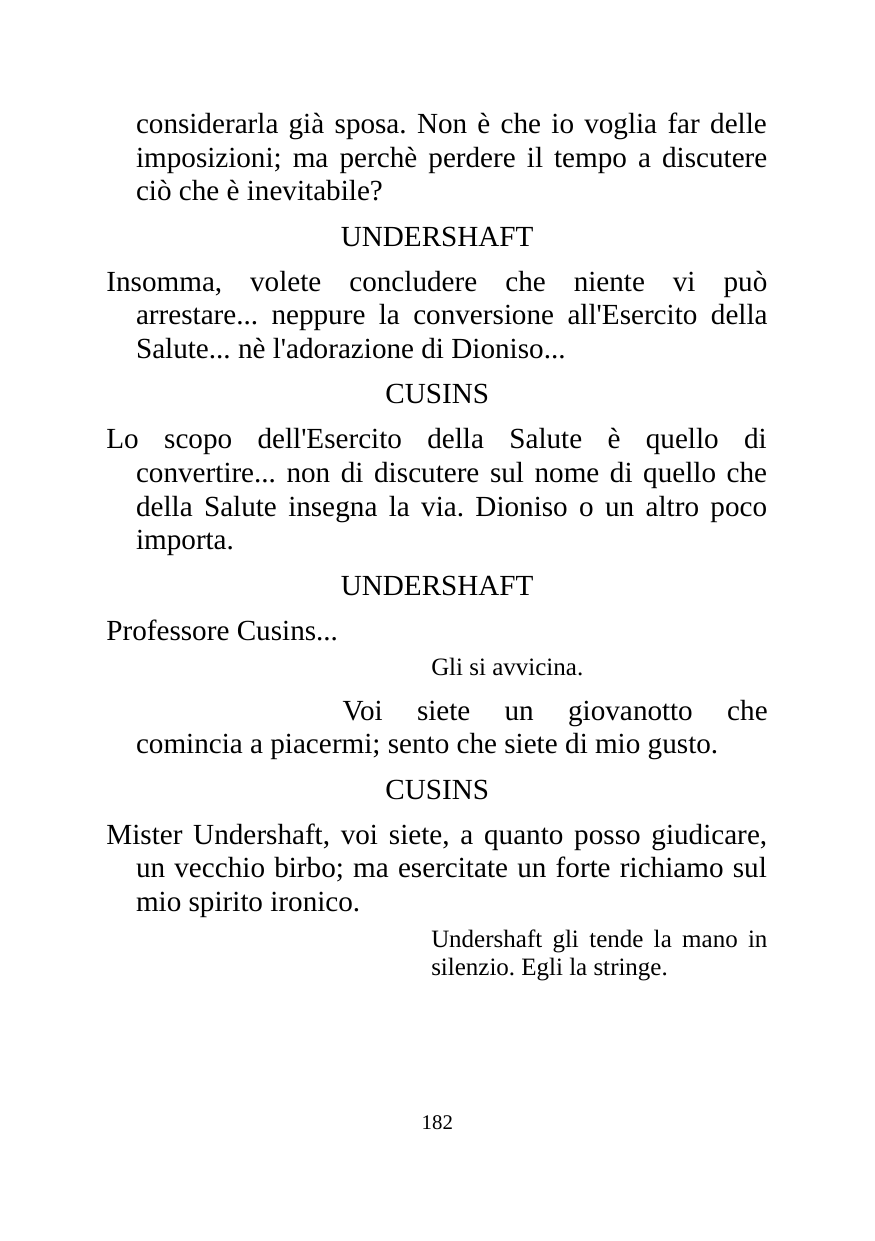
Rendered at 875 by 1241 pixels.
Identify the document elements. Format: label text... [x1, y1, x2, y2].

text Voi siete un giovanotto che comincia a piacermi; sento che siete di mio gusto. [136, 693, 768, 760]
text CUSINS [106, 772, 768, 805]
text UNDERSHAFT [106, 219, 768, 252]
text Gli si avvicina. [431, 652, 768, 681]
text considerarla già sposa. Non è che io voglia far delle imposizioni; ma perchè perdere il tempo a discutere ciò che è inevitabile? [106, 106, 768, 207]
text Undershaft gli tende la mano in silenzio. Egli la stringe. [431, 924, 768, 981]
text CUSINS [106, 376, 768, 410]
text Mister Undershaft, voi siete, a quanto posso giudicare, un vecchio birbo; ma esercitate un forte richiamo sul mio spirito ironico. [106, 817, 768, 918]
text Lo scopo dell'Esercito della Salute è quello di convertire... non di discutere sul nome di quello che della Salute insegna la via. Dioniso o un altro poco importa. [106, 422, 768, 556]
text Insomma, volete concludere che niente vi può arrestare... neppure la conversione all'Esercito della Salute... nè l'adorazione di Dioniso... [106, 264, 768, 364]
text Professore Cusins... [106, 613, 768, 646]
text UNDERSHAFT [106, 568, 768, 601]
